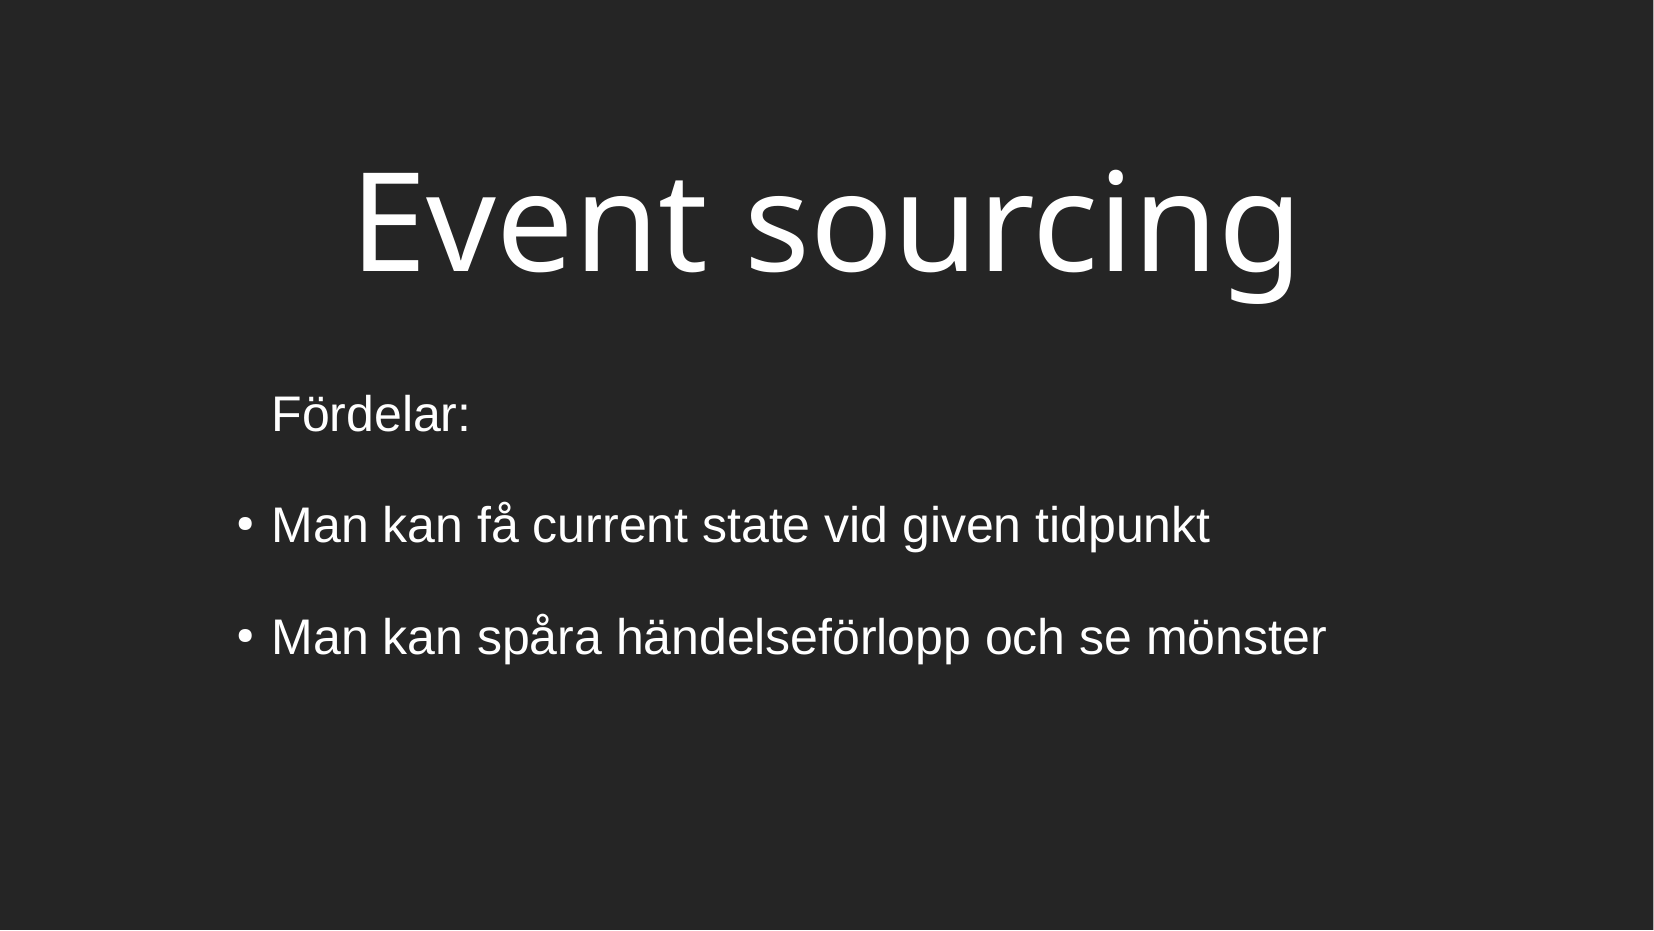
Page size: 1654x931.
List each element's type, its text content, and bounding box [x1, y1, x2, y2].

title Event sourcing [82, 110, 1571, 325]
text_box Fördelar: Man kan få current state vid given tidpunkt Man kan spåra händelseförlopp och se mönster [236, 385, 1506, 888]
